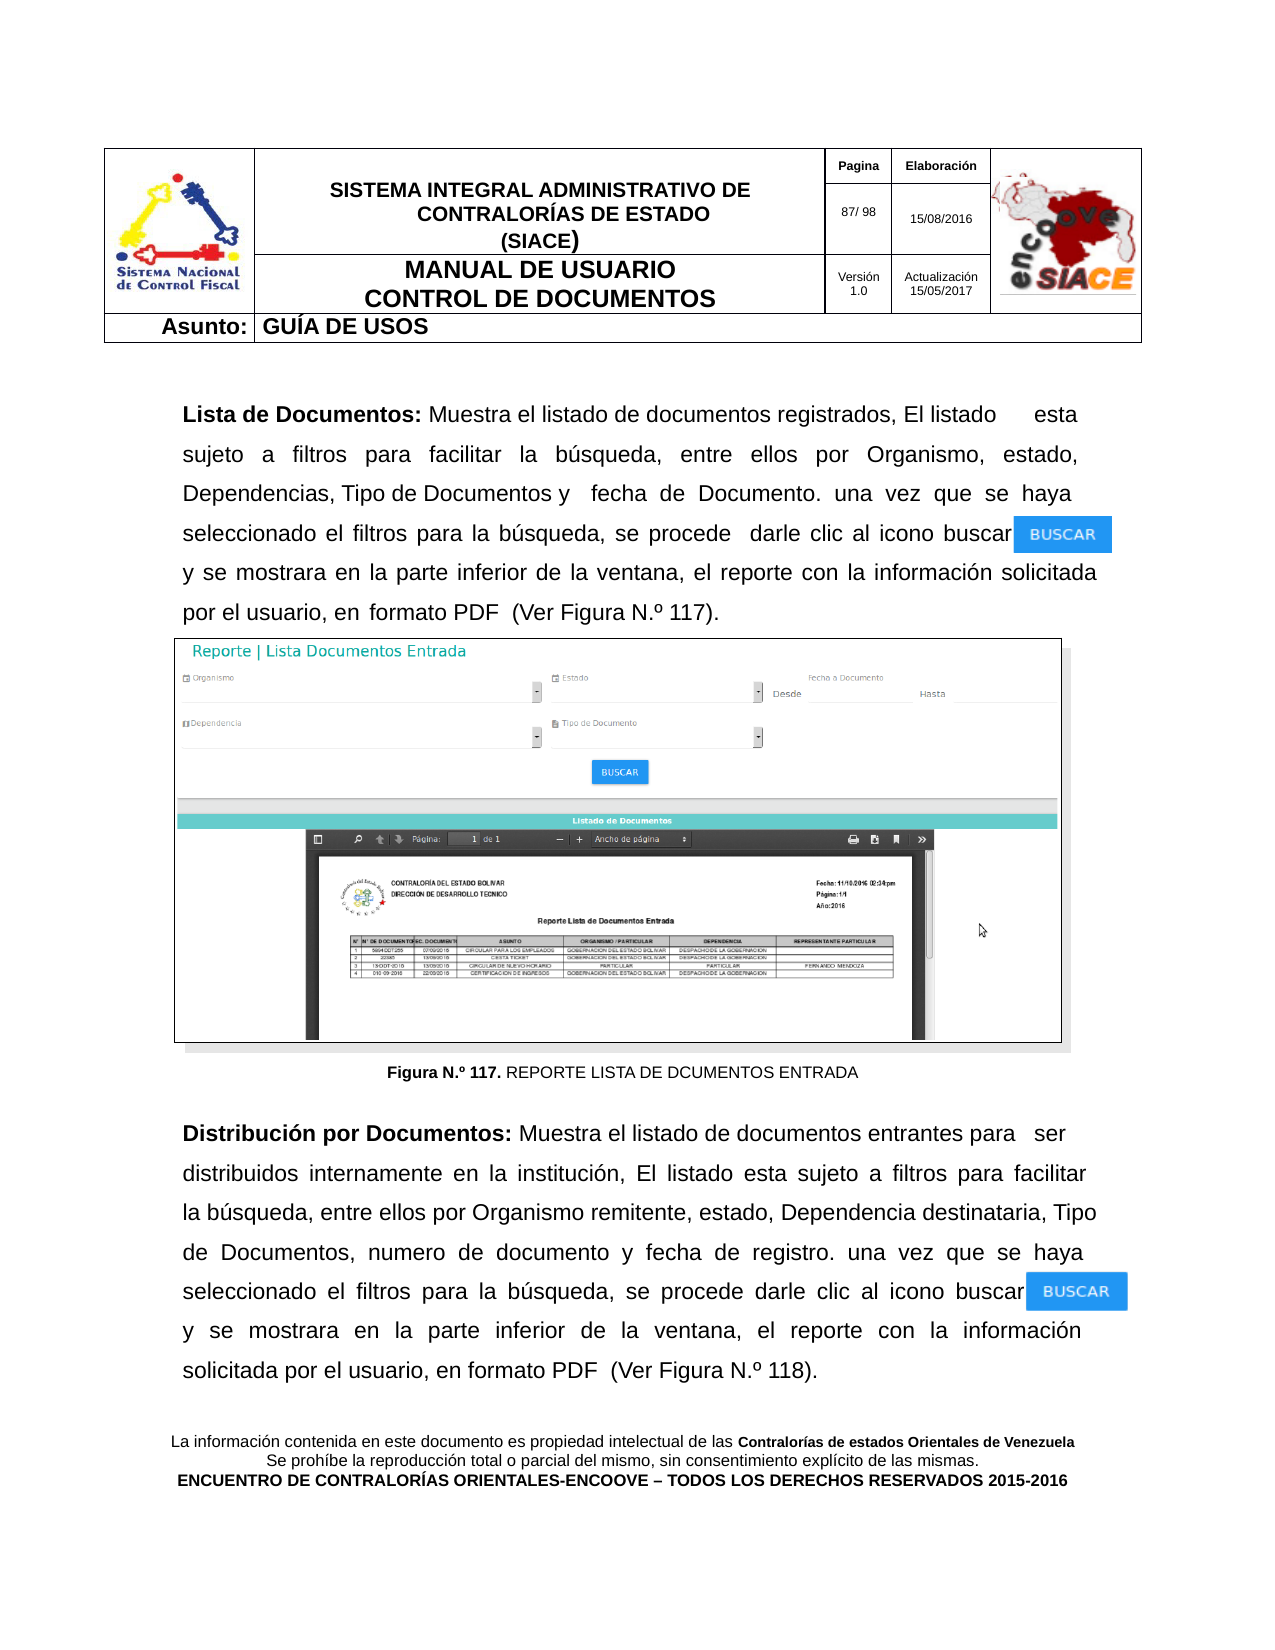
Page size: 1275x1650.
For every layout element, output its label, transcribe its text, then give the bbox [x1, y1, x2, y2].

picture [106, 169, 252, 296]
picture [991, 169, 1137, 296]
picture [177, 640, 1058, 1040]
picture [1025, 1271, 1128, 1312]
text Lista de Documentos: Muestra el listado de documentos registrados, El listado esta sujeto a filtros para facilitar la búsqueda, entre ellos por Organismo, estado, Dependencias, Tipo de Documentos y fecha de Documento. una vez que se haya seleccionado el filtros para la búsqueda, se procede darle clic al icono buscar y se mostrara en la parte inferior de la ventana, el reporte con la información solicitada por el usuario, en formato PDF (Ver Figura N.º 117). [148, 401, 1098, 625]
text Figura N.º 117. REPORTE LISTA DE DCUMENTOS ENTRADA [148, 1040, 1098, 1082]
text Distribución por Documentos: Muestra el listado de documentos entrantes para ser distribuidos internamente en la institución, El listado esta sujeto a filtros para facilitar la búsqueda, entre ellos por Organismo remitente, estado, Dependencia destinataria, Tipo de Documentos, numero de documento y fecha de registro. una vez que se haya seleccionado el filtros para la búsqueda, se procede darle clic al icono buscar y se mostrara en la parte inferior de la ventana, el reporte con la información solicitada por el usuario, en formato PDF (Ver Figura N.º 118). [148, 1120, 1098, 1383]
